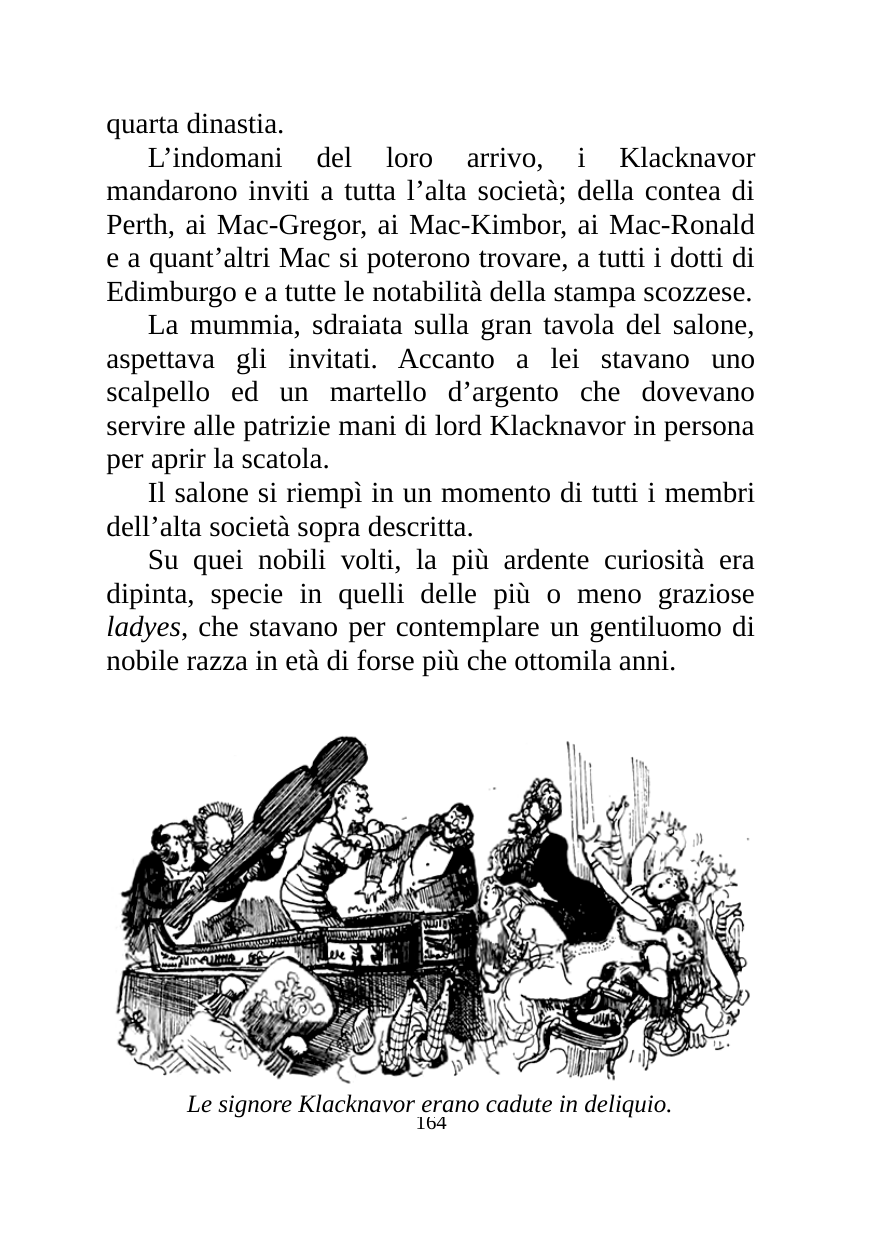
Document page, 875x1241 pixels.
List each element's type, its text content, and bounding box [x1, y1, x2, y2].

text quarta dinastia. [106, 106, 756, 140]
text La mummia, sdraiata sulla gran tavola del salone, aspettava gli invitati. Accanto a lei stavano uno scalpello ed un martello d’argento che dovevano servire alle patrizie mani di lord Klacknavor in persona per aprir la scatola. [106, 307, 756, 475]
text L’indomani del loro arrivo, i Klacknavor mandarono inviti a tutta l’alta società; della contea di Perth, ai Mac-Gregor, ai Mac-Kimbor, ai Mac-Ronald e a quant’altri Mac si poterono trovare, a tutti i dotti di Edimburgo e a tutte le notabilità della stampa scozzese. [106, 140, 756, 307]
text Il salone si riempì in un momento di tutti i membri dell’alta società sopra descritta. [106, 475, 756, 542]
text Le signore Klacknavor erano cadute in deliquio. [106, 1089, 756, 1117]
text Su quei nobili volti, la più ardente curiosità era dipinta, specie in quelli delle più o meno graziose ladyes, che stavano per contemplare un gentiluomo di nobile razza in età di forse più che ottomila anni. [106, 542, 756, 676]
picture [106, 728, 756, 1089]
